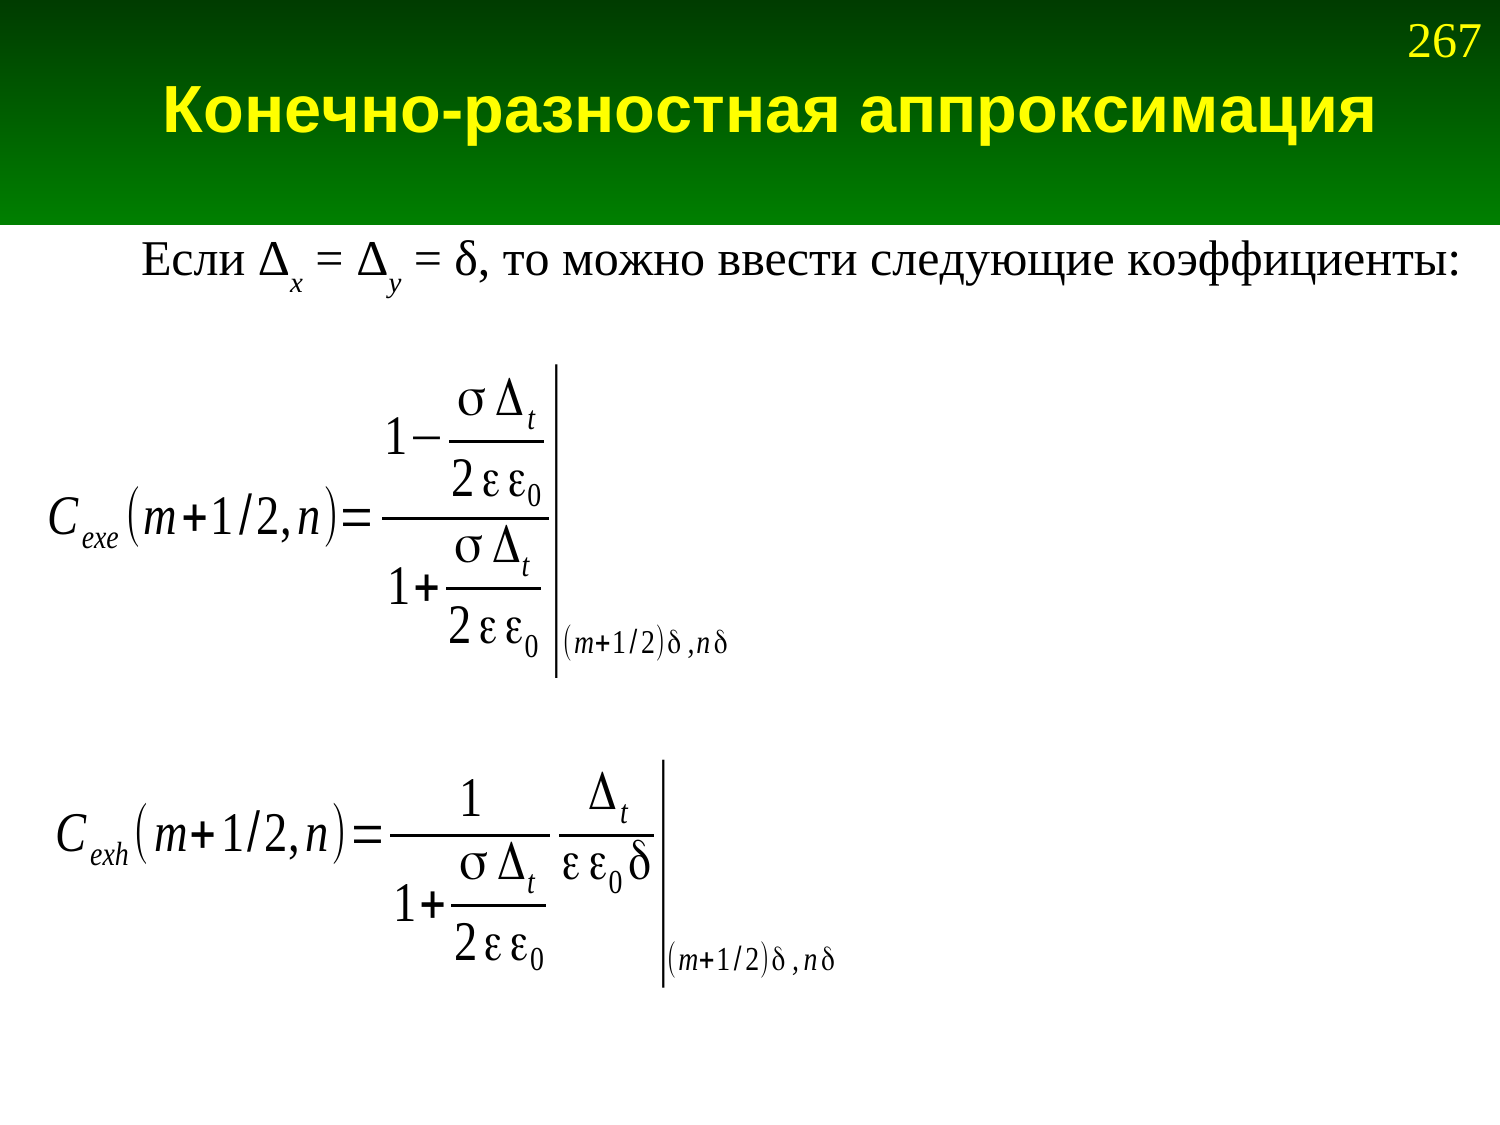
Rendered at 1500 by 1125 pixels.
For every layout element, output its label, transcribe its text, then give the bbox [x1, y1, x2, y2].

chart [43, 756, 846, 991]
chart [35, 359, 741, 680]
text_box Если Δx = Δy = δ, то можно ввести следующие коэффициенты: [126, 218, 1477, 306]
title Конечно-разностная аппроксимация [100, 7, 1441, 204]
